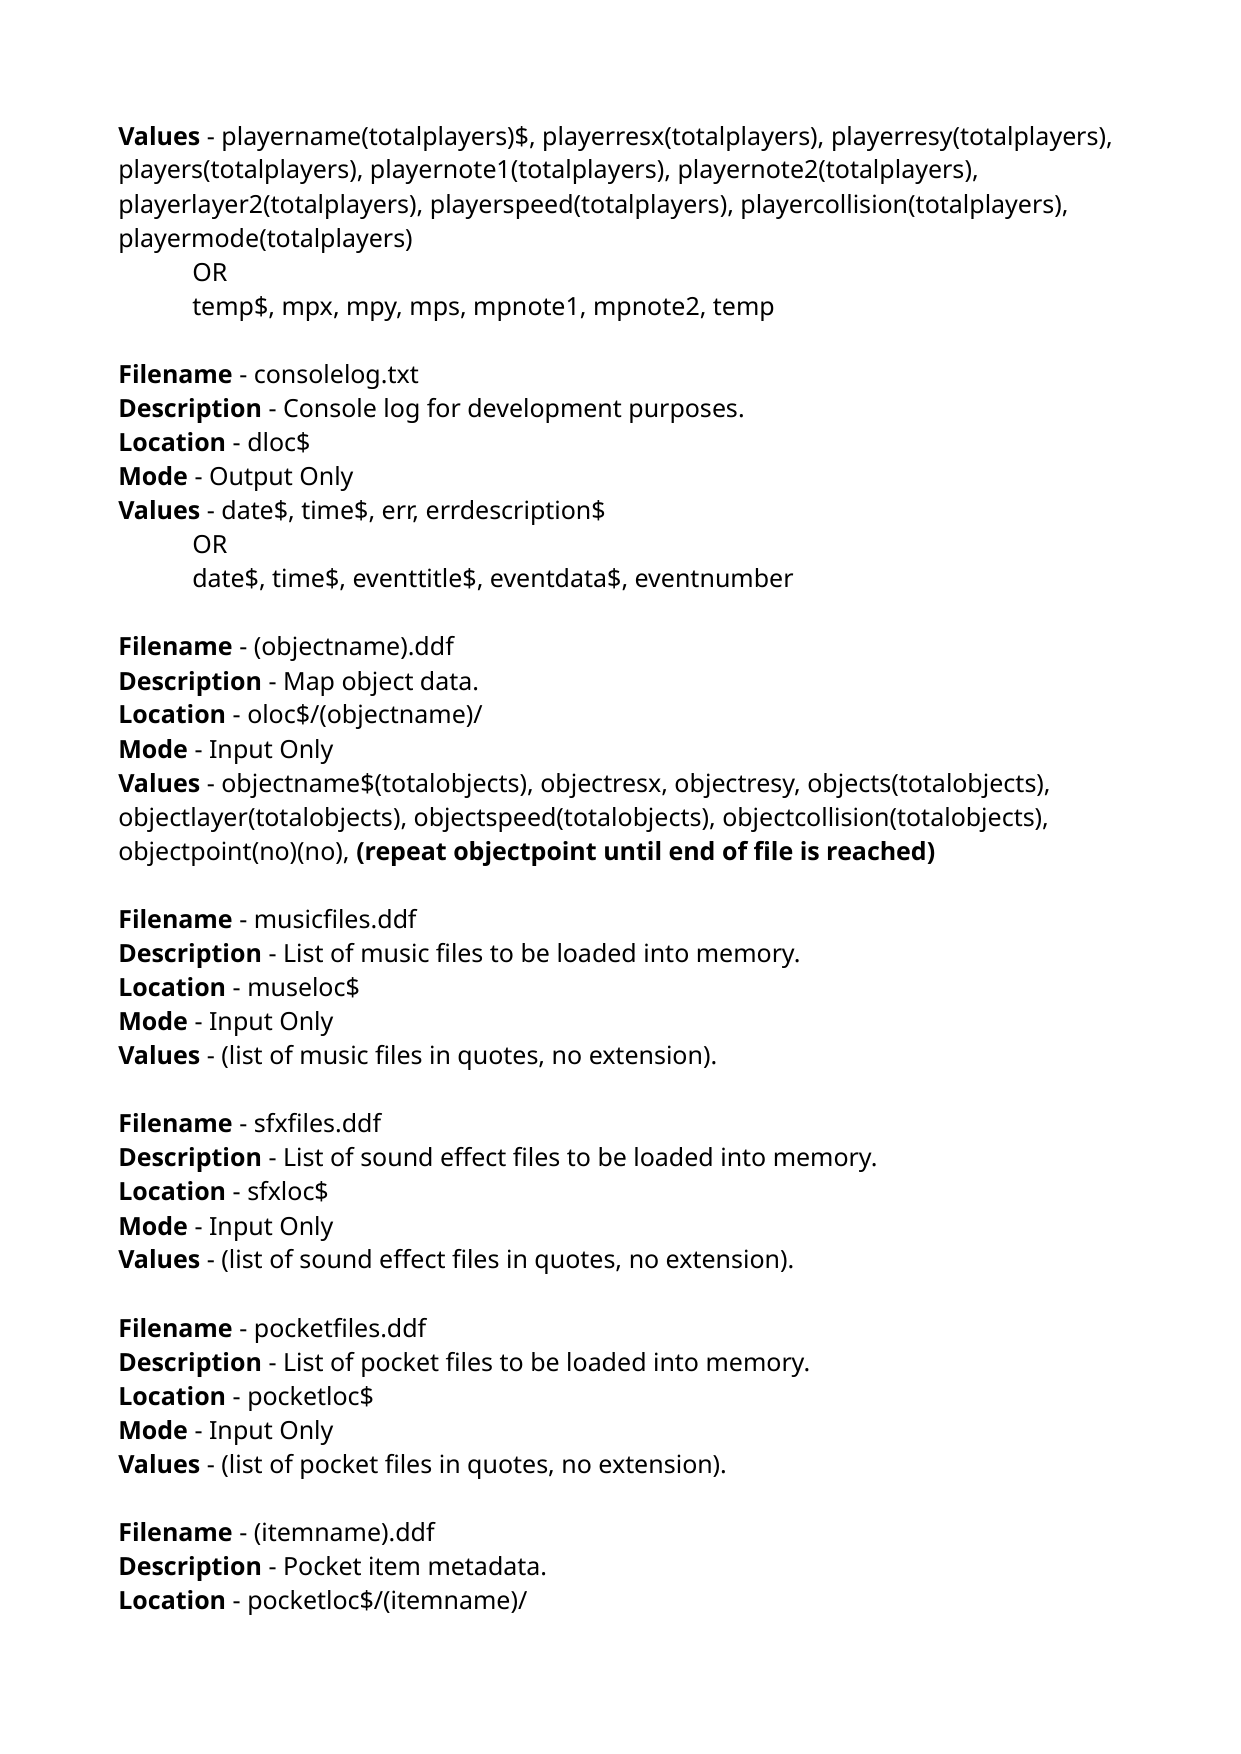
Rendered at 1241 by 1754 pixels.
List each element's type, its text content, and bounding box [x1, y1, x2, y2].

text Values - playername(totalplayers)$, playerresx(totalplayers), playerresy(totalplayers), players(totalplayers), playernote1(totalplayers), playernote2(totalplayers), playerlayer2(totalplayers), playerspeed(totalplayers), playercollision(totalplayers), playermode(totalplayers) [118, 118, 1122, 254]
text Values - objectname$(totalobjects), objectresx, objectresy, objects(totalobjects), objectlayer(totalobjects), objectspeed(totalobjects), objectcollision(totalobjects), objectpoint(no)(no), (repeat objectpoint until end of file is reached) [118, 765, 1122, 867]
text Location - pocketloc$/(itemname)/ [118, 1583, 1122, 1617]
text Values - date$, time$, err, errdescription$ [118, 493, 1122, 527]
text Description - Map object data. [118, 663, 1122, 697]
text Description - Pocket item metadata. [118, 1549, 1122, 1583]
text Location - pocketloc$ [118, 1378, 1122, 1412]
text OR [118, 254, 1122, 288]
text Filename - sfxfiles.ddf [118, 1106, 1122, 1140]
text Mode - Input Only [118, 731, 1122, 765]
text Description - List of sound effect files to be loaded into memory. [118, 1140, 1122, 1174]
text Mode - Input Only [118, 1004, 1122, 1038]
text Mode - Output Only [118, 459, 1122, 493]
text Location - oloc$/(objectname)/ [118, 697, 1122, 731]
text Values - (list of pocket files in quotes, no extension). [118, 1447, 1122, 1481]
text Filename - (objectname).ddf [118, 629, 1122, 663]
text Mode - Input Only [118, 1412, 1122, 1447]
text Mode - Input Only [118, 1208, 1122, 1242]
text Description - List of music files to be loaded into memory. [118, 936, 1122, 970]
text Location - museloc$ [118, 970, 1122, 1004]
text OR [118, 527, 1122, 561]
text Values - (list of music files in quotes, no extension). [118, 1038, 1122, 1072]
text date$, time$, eventtitle$, eventdata$, eventnumber [118, 561, 1122, 595]
text Filename - musicfiles.ddf [118, 902, 1122, 936]
text Description - Console log for development purposes. [118, 391, 1122, 425]
text Filename - (itemname).ddf [118, 1515, 1122, 1549]
text temp$, mpx, mpy, mps, mpnote1, mpnote2, temp [118, 288, 1122, 322]
text Location - sfxloc$ [118, 1174, 1122, 1208]
text Description - List of pocket files to be loaded into memory. [118, 1344, 1122, 1378]
text Values - (list of sound effect files in quotes, no extension). [118, 1242, 1122, 1276]
text Location - dloc$ [118, 425, 1122, 459]
text Filename - consolelog.txt [118, 357, 1122, 391]
text Filename - pocketfiles.ddf [118, 1310, 1122, 1344]
